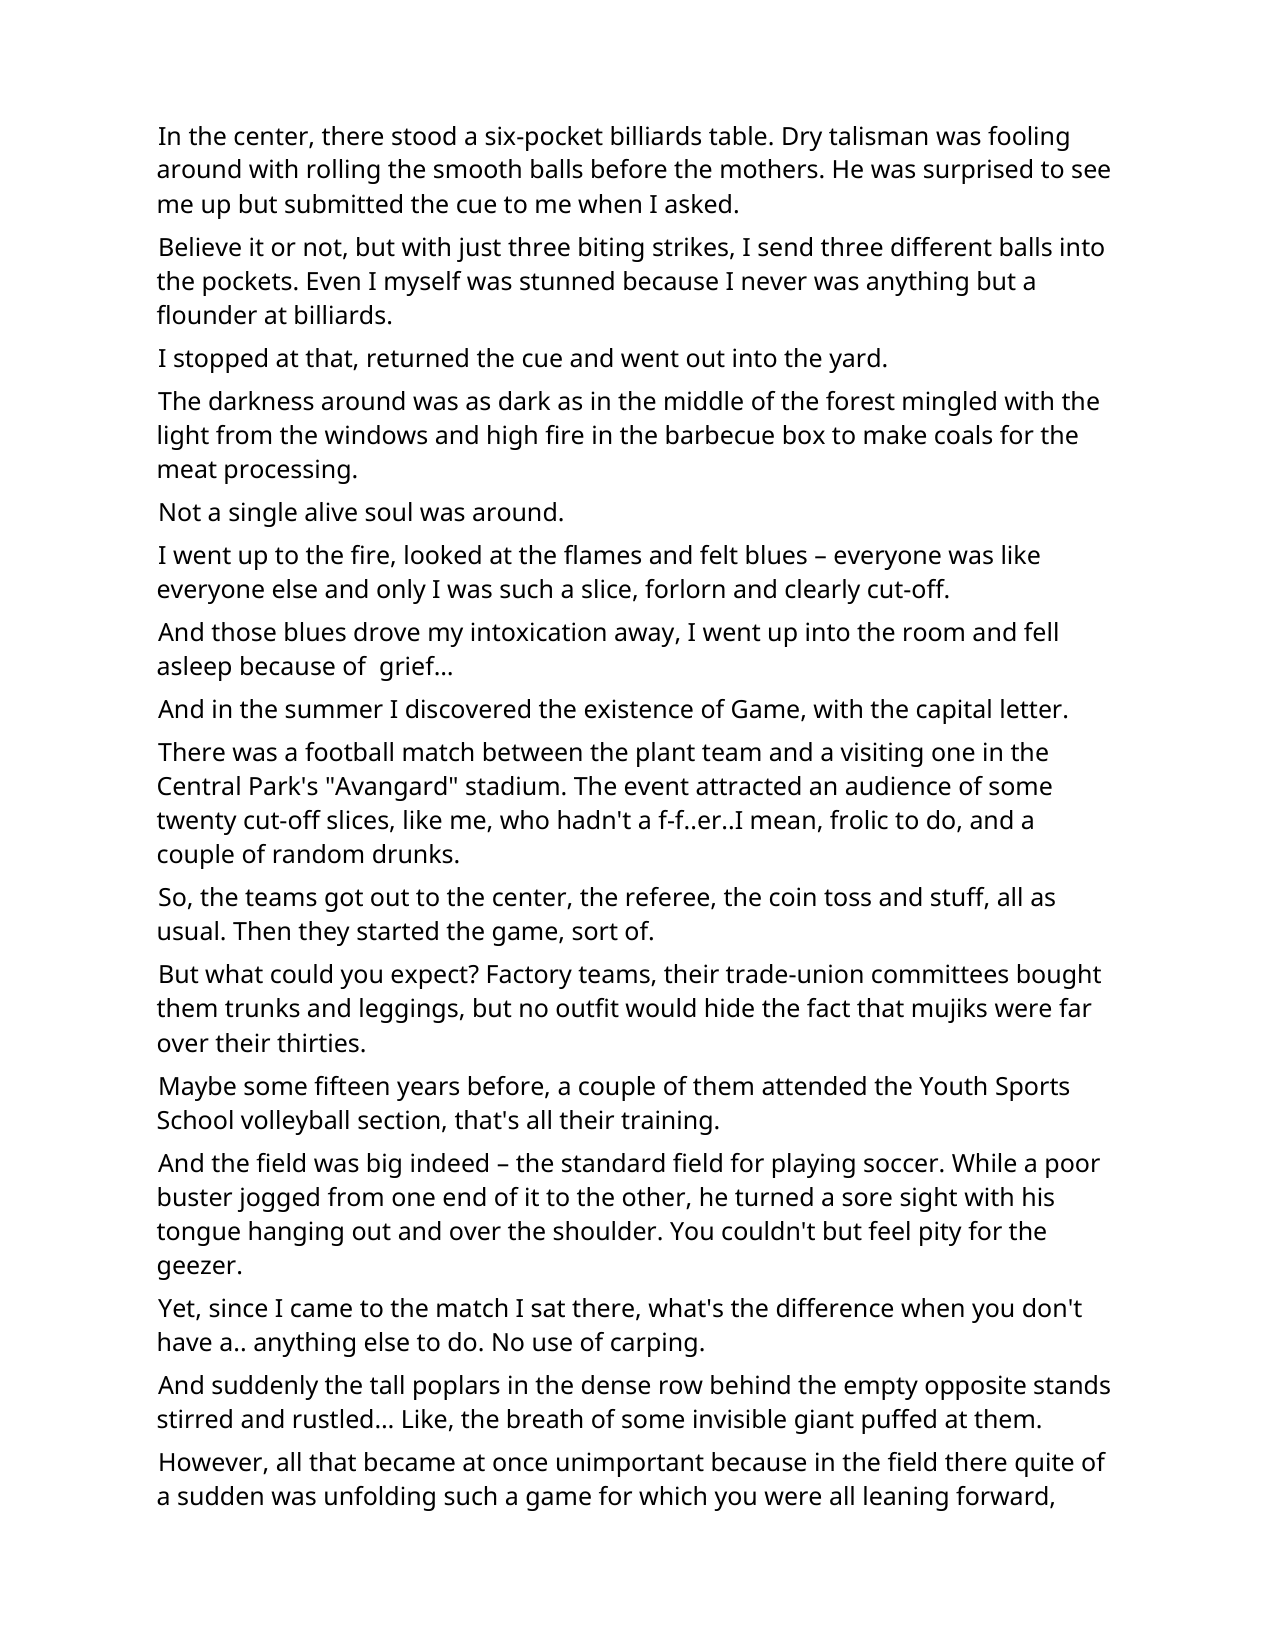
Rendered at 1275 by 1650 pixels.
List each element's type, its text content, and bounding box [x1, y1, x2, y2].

text And those blues drove my intoxication away, I went up into the room and fell asleep because of grief… [156, 615, 1118, 683]
text There was a football match between the plant team and a visiting one in the Central Park's "Avangard" stadium. The event attracted an audience of some twenty cut-off slices, like me, who hadn't a f-f..er..I mean, frolic to do, and a couple of random drunks. [156, 735, 1118, 871]
text But what could you expect? Factory teams, their trade-union committees bought them trunks and leggings, but no outfit would hide the fact that mujiks were far over their thirties. [156, 957, 1118, 1059]
text However, all that became at once unimportant because in the field there quite of a sudden was unfolding such a game for which you were all leaning forward, [156, 1445, 1118, 1513]
text Not a single alive soul was around. [156, 494, 1118, 529]
text The darkness around was as dark as in the middle of the forest mingled with the light from the windows and high fire in the barbecue box to make coals for the meat processing. [156, 383, 1118, 486]
text And the field was big indeed – the standard field for playing soccer. While a poor buster jogged from one end of it to the other, he turned a sore sight with his tongue hanging out and over the shoulder. You couldn't but feel pity for the geezer. [156, 1145, 1118, 1282]
text So, the teams got out to the center, the referee, the coin toss and stuff, all as usual. Then they started the game, sort of. [156, 880, 1118, 948]
text Maybe some fifteen years before, a couple of them attended the Youth Sports School volleyball section, that's all their training. [156, 1068, 1118, 1136]
text Yet, since I came to the match I sat there, what's the difference when you don't have a.. anything else to do. No use of carping. [156, 1291, 1118, 1359]
text Believe it or not, but with just three biting strikes, I send three different balls into the pockets. Even I myself was stunned because I never was anything but a flounder at billiards. [156, 229, 1118, 331]
text And suddenly the tall poplars in the dense row behind the empty opposite stands stirred and rustled… Like, the breath of some invisible giant puffed at them. [156, 1368, 1118, 1436]
text I went up to the fire, looked at the flames and felt blues – everyone was like everyone else and only I was such a slice, forlorn and clearly cut-off. [156, 538, 1118, 606]
text In the center, there stood a six-pocket billiards table. Dry talisman was fooling around with rolling the smooth balls before the mothers. He was surprised to see me up but submitted the cue to me when I asked. [156, 118, 1118, 220]
text I stopped at that, returned the cue and went out into the yard. [156, 340, 1118, 374]
text And in the summer I discovered the existence of Game, with the capital letter. [156, 692, 1118, 726]
